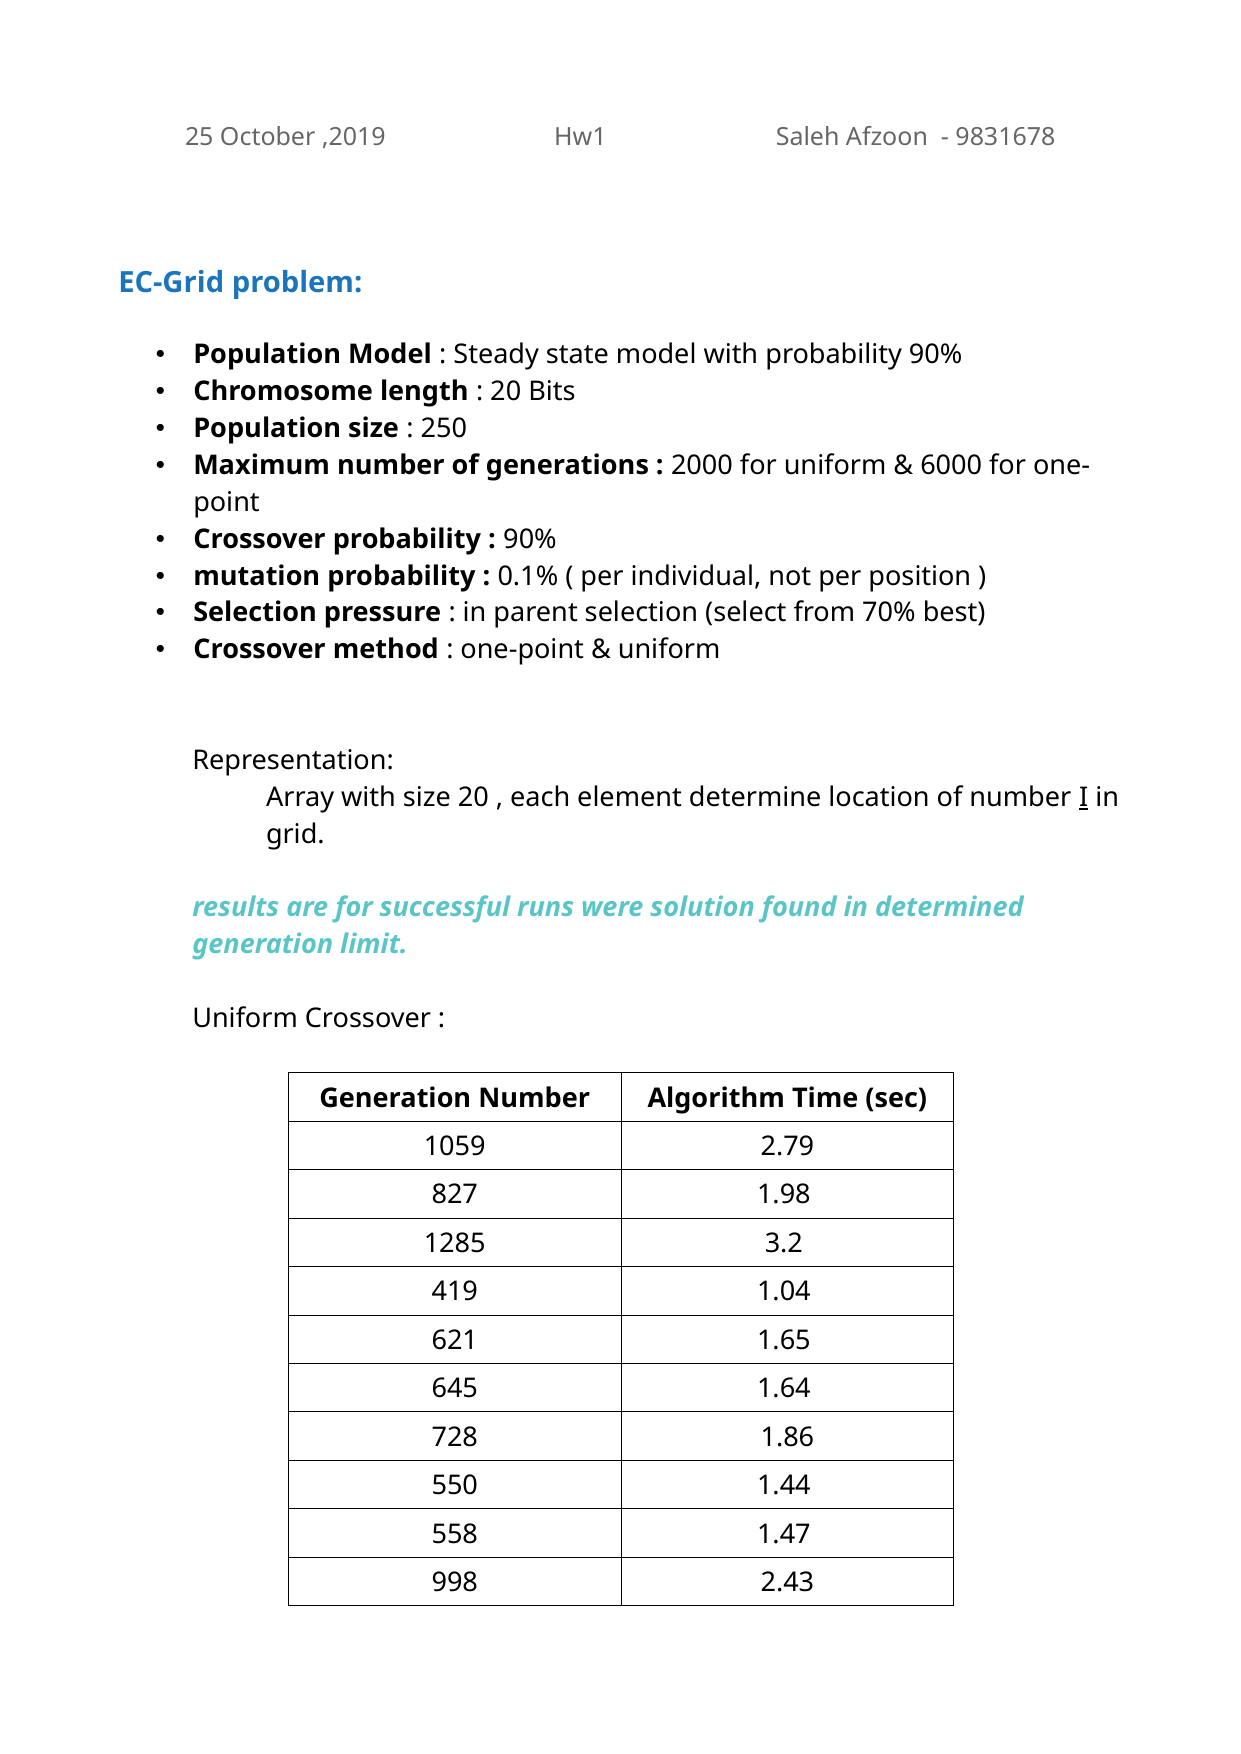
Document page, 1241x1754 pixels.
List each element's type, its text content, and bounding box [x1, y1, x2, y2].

table_cell 728 [289, 1412, 621, 1460]
list Chromosome length : 20 Bits [156, 372, 1122, 408]
table_cell 827 [289, 1170, 621, 1218]
table_cell 550 [289, 1461, 621, 1508]
table_cell 1.47 [622, 1509, 953, 1557]
table_cell 419 [289, 1267, 621, 1314]
table_cell 1059 [289, 1122, 621, 1169]
table_cell 621 [289, 1316, 621, 1363]
table_cell 998 [289, 1558, 621, 1605]
table_header Generation Number [289, 1073, 621, 1121]
table_cell 1.04 [622, 1267, 953, 1314]
table_cell 2.43 [622, 1558, 953, 1605]
text Representation: [118, 740, 1122, 777]
table_cell 3.2 [622, 1219, 953, 1266]
text Array with size 20 , each element determine location of number I in grid. [118, 777, 1122, 851]
table_cell 1.98 [622, 1170, 953, 1218]
table_cell 1.44 [622, 1461, 953, 1508]
list Maximum number of generations : 2000 for uniform & 6000 for one-point [156, 445, 1122, 519]
text Uniform Crossover : [118, 998, 1122, 1035]
table_cell 558 [289, 1509, 621, 1557]
list Population Model : Steady state model with probability 90% [156, 335, 1122, 372]
list Population size : 250 [156, 408, 1122, 445]
list Selection pressure : in parent selection (select from 70% best) [156, 593, 1122, 630]
table_cell 645 [289, 1364, 621, 1411]
list Crossover probability : 90% [156, 519, 1122, 556]
text results are for successful runs were solution found in determined generation limit. [118, 888, 1122, 962]
table_cell 2.79 [622, 1122, 953, 1169]
list mutation probability : 0.1% ( per individual, not per position ) [156, 556, 1122, 593]
table_cell 1.65 [622, 1316, 953, 1363]
table_cell 1285 [289, 1219, 621, 1266]
table_cell 1.64 [622, 1364, 953, 1411]
table_cell 1.86 [622, 1412, 953, 1460]
table_header Algorithm Time (sec) [622, 1073, 953, 1121]
list Crossover method : one-point & uniform [156, 630, 1122, 667]
text EC-Grid problem: [118, 261, 1122, 301]
